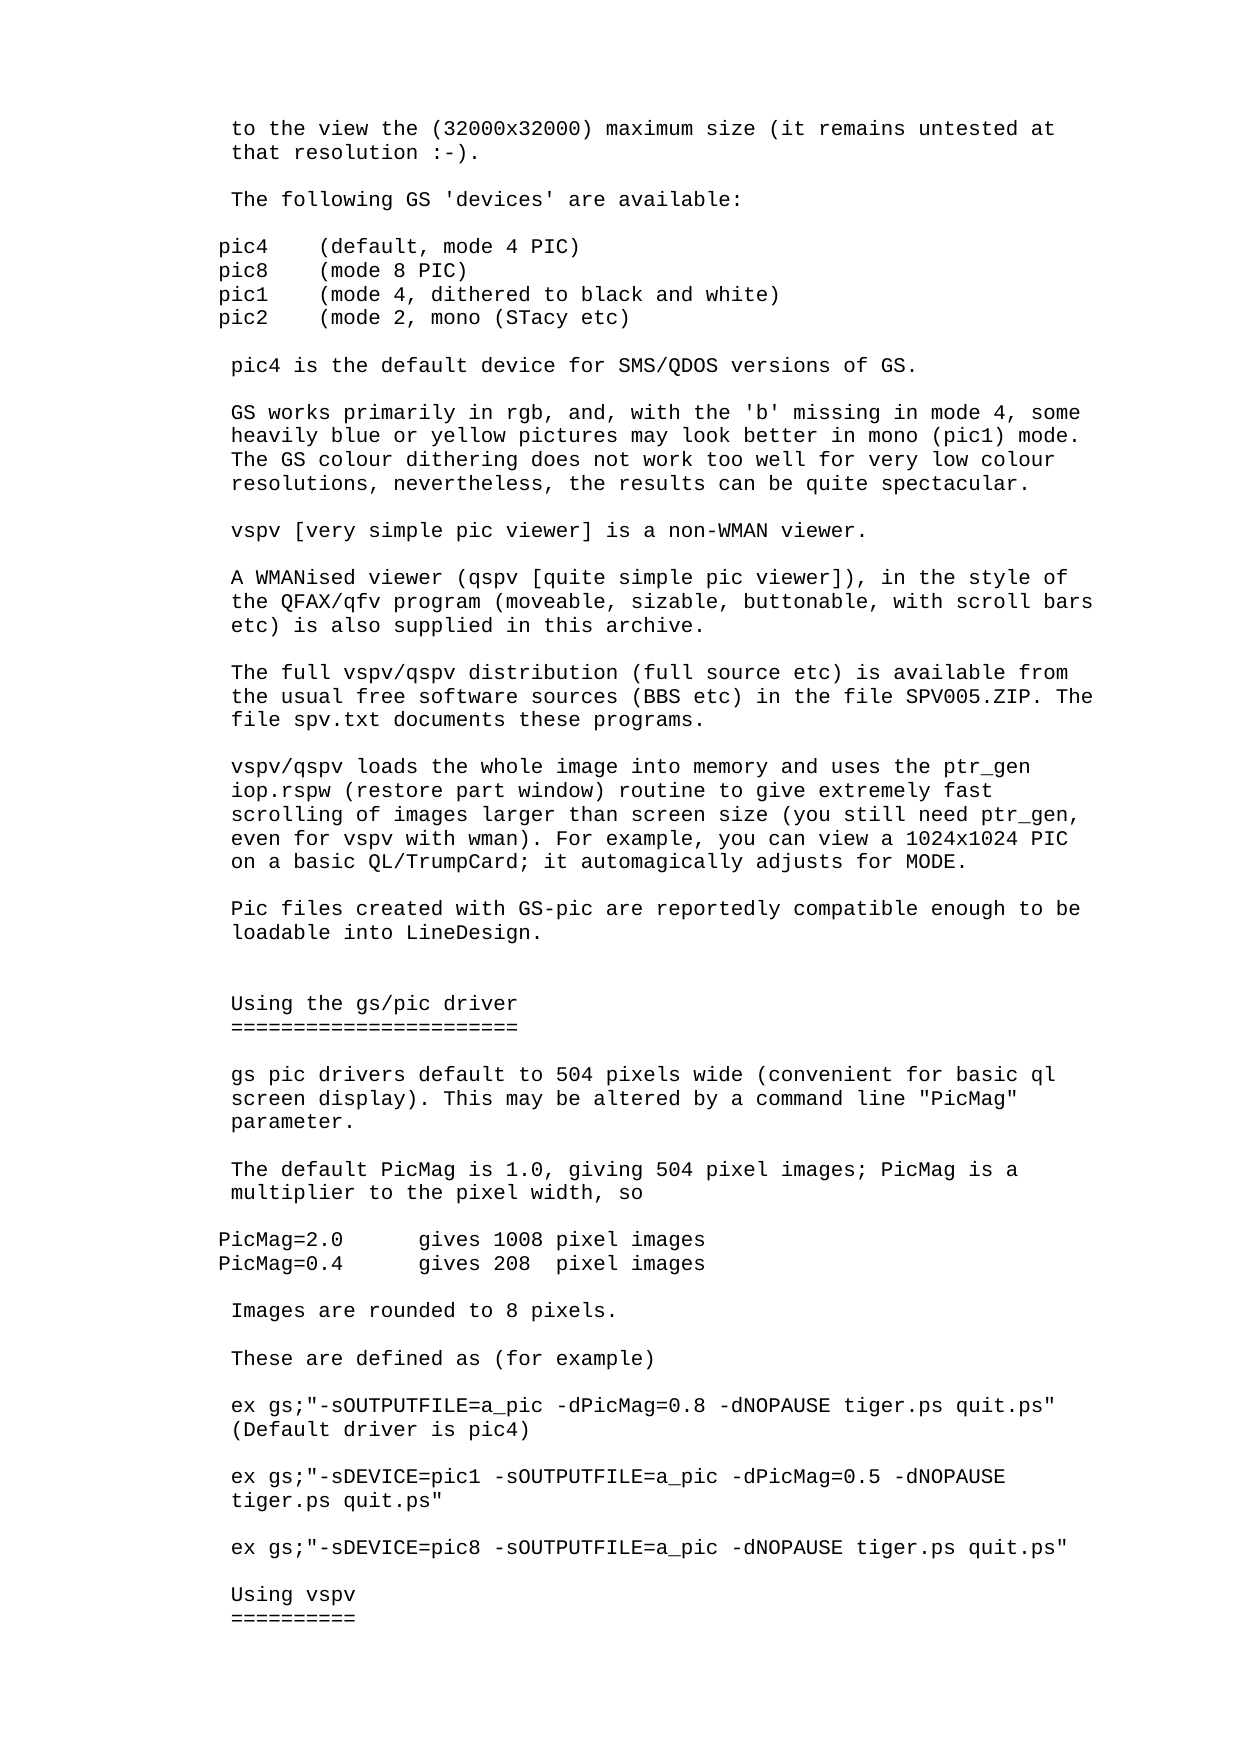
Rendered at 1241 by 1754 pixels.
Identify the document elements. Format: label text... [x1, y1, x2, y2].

text the usual free software sources (BBS etc) in the file SPV005.ZIP. The [118, 686, 1122, 709]
text even for vspv with wman). For example, you can view a 1024x1024 PIC [118, 827, 1122, 851]
text resolutions, nevertheless, the results can be quite spectacular. [118, 473, 1122, 496]
text The full vspv/qspv distribution (full source etc) is available from [118, 662, 1122, 686]
text multiplier to the pixel width, so [118, 1182, 1122, 1206]
text These are defined as (for example) [118, 1348, 1122, 1371]
text GS works primarily in rgb, and, with the 'b' missing in mode 4, some [118, 402, 1122, 426]
text vspv/qspv loads the whole image into memory and uses the ptr_gen [118, 757, 1122, 780]
text scrolling of images larger than screen size (you still need ptr_gen, [118, 804, 1122, 827]
text Using the gs/pic driver [118, 993, 1122, 1017]
text PicMag=2.0 gives 1008 pixel images [118, 1229, 1122, 1253]
text The following GS 'devices' are available: [118, 189, 1122, 213]
text ======================= [118, 1017, 1122, 1040]
text ex gs;"-sDEVICE=pic8 -sOUTPUTFILE=a_pic -dNOPAUSE tiger.ps quit.ps" [118, 1537, 1122, 1561]
text parameter. [118, 1111, 1122, 1135]
text heavily blue or yellow pictures may look better in mono (pic1) mode. [118, 426, 1122, 449]
text vspv [very simple pic viewer] is a non-WMAN viewer. [118, 520, 1122, 544]
text pic4 (default, mode 4 PIC) [118, 236, 1122, 260]
text pic4 is the default device for SMS/QDOS versions of GS. [118, 354, 1122, 378]
text loadable into LineDesign. [118, 922, 1122, 946]
text A WMANised viewer (qspv [quite simple pic viewer]), in the style of [118, 567, 1122, 591]
text (Default driver is pic4) [118, 1419, 1122, 1442]
text the QFAX/qfv program (moveable, sizable, buttonable, with scroll bars [118, 591, 1122, 615]
text pic8 (mode 8 PIC) [118, 260, 1122, 284]
text that resolution :-). [118, 142, 1122, 165]
text file spv.txt documents these programs. [118, 709, 1122, 733]
text ========== [118, 1608, 1122, 1631]
text on a basic QL/TrumpCard; it automagically adjusts for MODE. [118, 851, 1122, 875]
text PicMag=0.4 gives 208 pixel images [118, 1253, 1122, 1277]
text ex gs;"-sOUTPUTFILE=a_pic -dPicMag=0.8 -dNOPAUSE tiger.ps quit.ps" [118, 1395, 1122, 1419]
text pic2 (mode 2, mono (STacy etc) [118, 307, 1122, 331]
text ex gs;"-sDEVICE=pic1 -sOUTPUTFILE=a_pic -dPicMag=0.5 -dNOPAUSE [118, 1466, 1122, 1489]
text tiger.ps quit.ps" [118, 1489, 1122, 1513]
text gs pic drivers default to 504 pixels wide (convenient for basic ql [118, 1064, 1122, 1088]
text Images are rounded to 8 pixels. [118, 1300, 1122, 1324]
text Pic files created with GS-pic are reportedly compatible enough to be [118, 898, 1122, 922]
text iop.rspw (restore part window) routine to give extremely fast [118, 780, 1122, 804]
text pic1 (mode 4, dithered to black and white) [118, 284, 1122, 307]
text The default PicMag is 1.0, giving 504 pixel images; PicMag is a [118, 1158, 1122, 1182]
text screen display). This may be altered by a command line "PicMag" [118, 1088, 1122, 1111]
text to the view the (32000x32000) maximum size (it remains untested at [118, 118, 1122, 142]
text The GS colour dithering does not work too well for very low colour [118, 449, 1122, 473]
text Using vspv [118, 1584, 1122, 1608]
text etc) is also supplied in this archive. [118, 615, 1122, 638]
